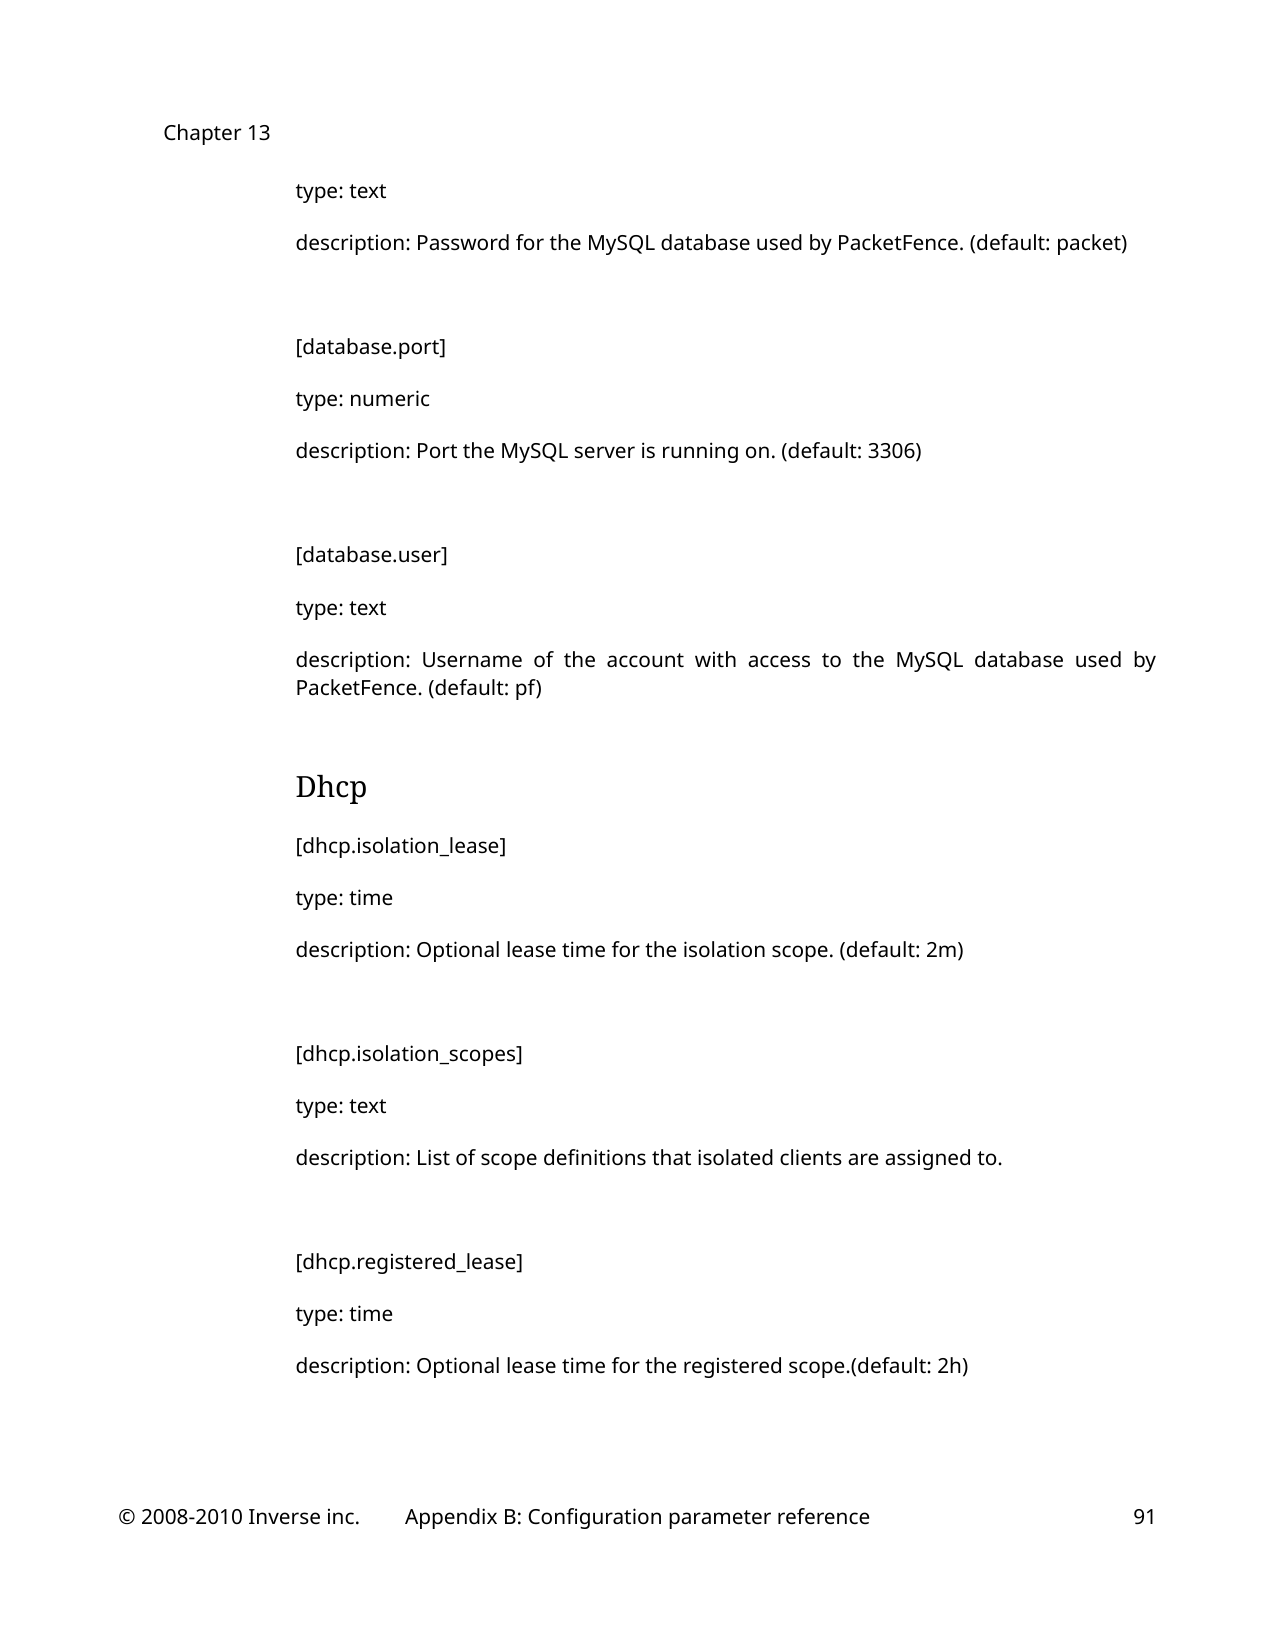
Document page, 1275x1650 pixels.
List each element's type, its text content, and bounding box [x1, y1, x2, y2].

text description: List of scope definitions that isolated clients are assigned to. [295, 1143, 1157, 1172]
text type: time [295, 1299, 1157, 1328]
text description: Username of the account with access to the MySQL database used by PacketFence. (default: pf) [295, 645, 1157, 702]
text [dhcp.isolation_scopes] [295, 1039, 1157, 1067]
subtitle Dhcp [295, 766, 1157, 806]
text type: text [295, 593, 1157, 621]
text description: Optional lease time for the registered scope.(default: 2h) [295, 1352, 1157, 1380]
text [dhcp.isolation_lease] [295, 831, 1157, 859]
text [database.user] [295, 541, 1157, 569]
text description: Password for the MySQL database used by PacketFence. (default: packet) [295, 228, 1157, 257]
text description: Port the MySQL server is running on. (default: 3306) [295, 436, 1157, 465]
text type: text [295, 1091, 1157, 1119]
text type: text [295, 176, 1157, 204]
text [dhcp.registered_lease] [295, 1247, 1157, 1276]
text description: Optional lease time for the isolation scope. (default: 2m) [295, 935, 1157, 963]
text type: time [295, 883, 1157, 911]
text [database.port] [295, 332, 1157, 361]
text type: numeric [295, 384, 1157, 413]
